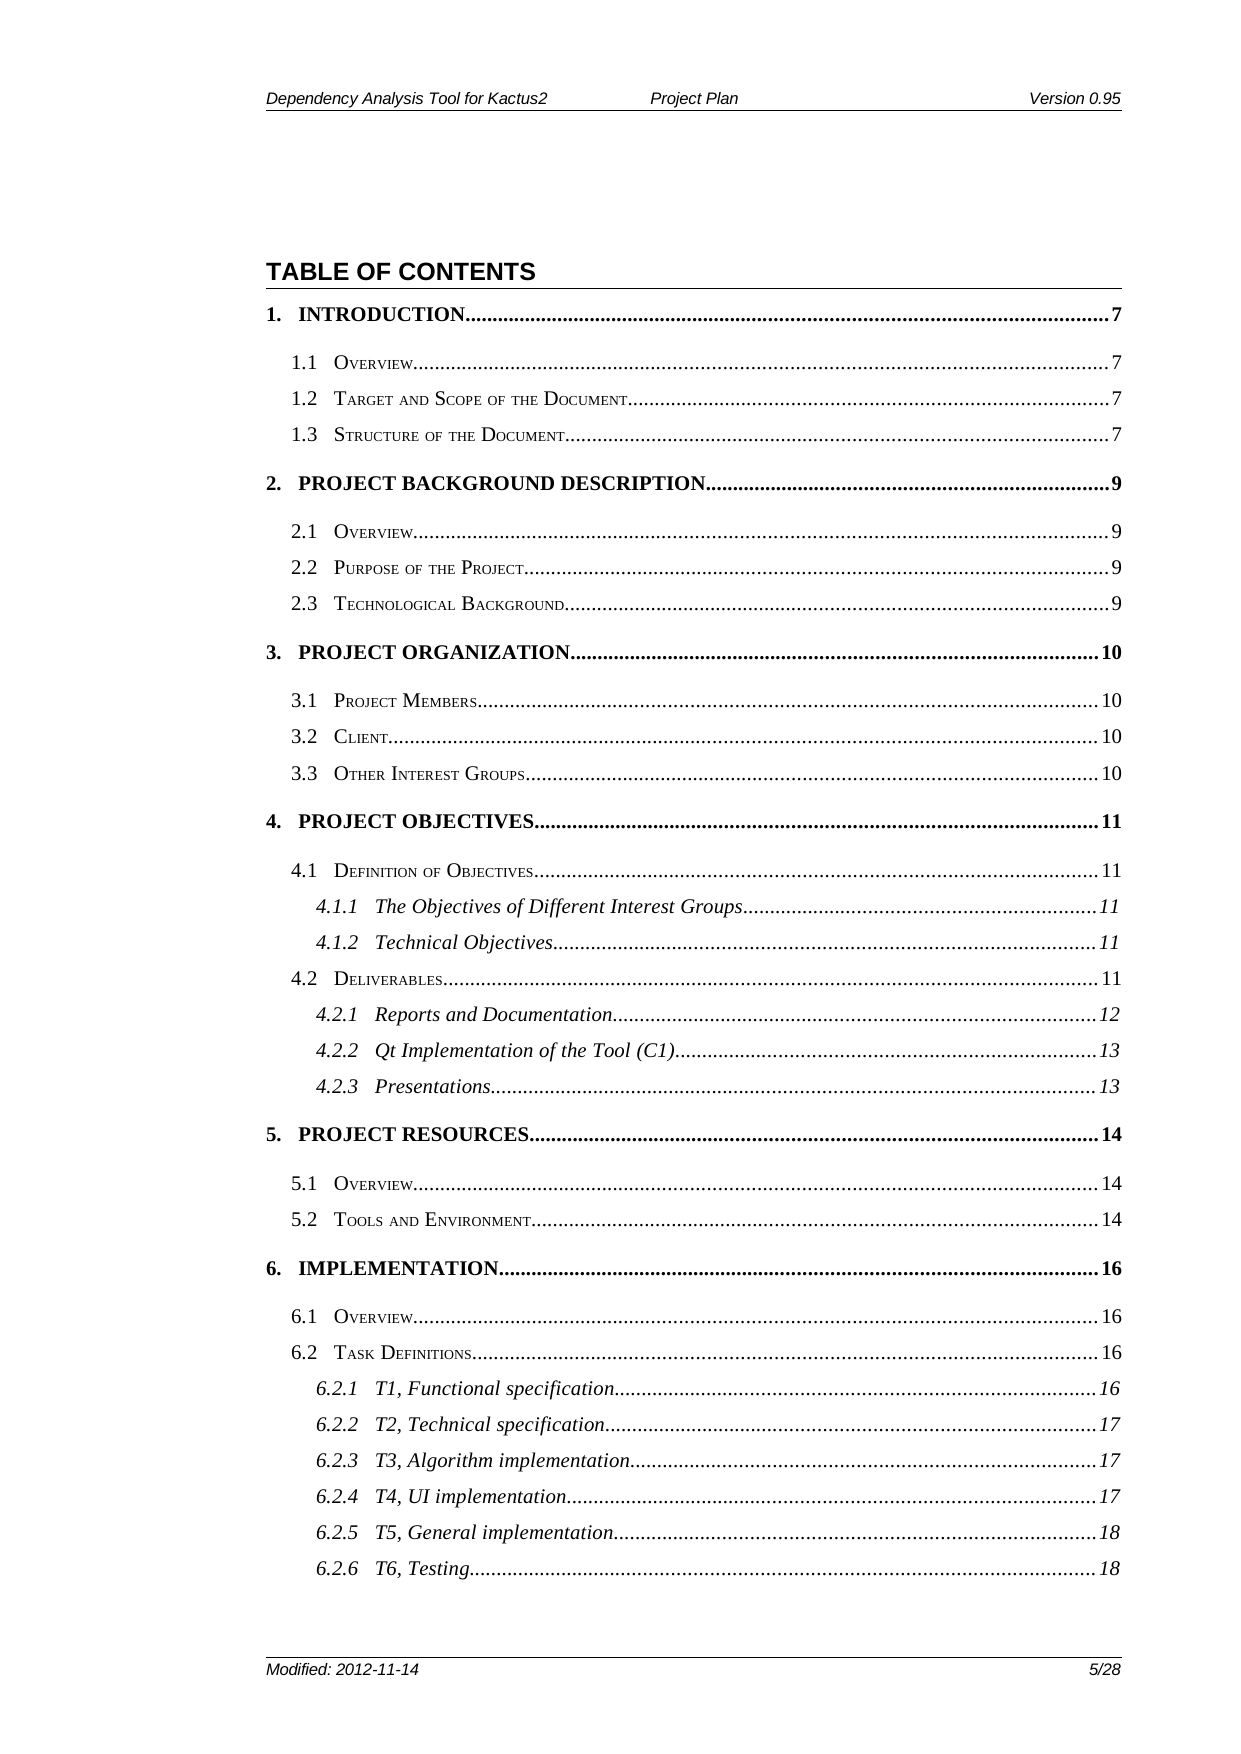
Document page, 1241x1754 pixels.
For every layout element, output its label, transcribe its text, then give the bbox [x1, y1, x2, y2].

text 4.1 Definition of Objectives 11 [291, 857, 1122, 882]
text 3.3 Other Interest Groups 10 [291, 760, 1122, 784]
text 6. Implementation 16 [266, 1255, 1122, 1279]
text 6.1 Overview 16 [291, 1304, 1122, 1328]
text 4.2.1 Reports and Documentation 12 [316, 1002, 1122, 1026]
text 1.3 Structure of the Document 7 [291, 422, 1122, 446]
list Table of Contents [266, 257, 1122, 288]
text 6.2.1 T1, Functional specification 16 [316, 1376, 1122, 1400]
text 3. Project Organization 10 [266, 640, 1122, 664]
text 1. Introduction 7 [266, 301, 1122, 326]
text 5. Project Resources 14 [266, 1122, 1122, 1146]
text 6.2.2 T2, Technical specification 17 [316, 1412, 1122, 1436]
text 4.1.2 Technical Objectives 11 [316, 929, 1122, 954]
text 2. Project Background Description 9 [266, 471, 1122, 495]
text 5.2 Tools and Environment 14 [291, 1207, 1122, 1231]
text 4. Project Objectives 11 [266, 809, 1122, 833]
text 1.1 Overview 7 [291, 350, 1122, 374]
text 6.2.3 T3, Algorithm implementation 17 [316, 1448, 1122, 1472]
text 6.2 Task Definitions 16 [291, 1340, 1122, 1364]
text 1.2 Target and Scope of the Document 7 [291, 386, 1122, 410]
text 4.2 Deliverables 11 [291, 966, 1122, 990]
text 4.1.1 The Objectives of Different Interest Groups 11 [316, 893, 1122, 918]
text 6.2.4 T4, UI implementation 17 [316, 1484, 1122, 1508]
text 2.3 Technological Background 9 [291, 591, 1122, 615]
text 4.2.2 Qt Implementation of the Tool (C1) 13 [316, 1038, 1122, 1062]
text 2.2 Purpose of the Project 9 [291, 555, 1122, 579]
text 6.2.6 T6, Testing 18 [316, 1556, 1122, 1580]
text 4.2.3 Presentations 13 [316, 1074, 1122, 1098]
text 3.1 Project Members 10 [291, 688, 1122, 712]
text 5.1 Overview 14 [291, 1171, 1122, 1195]
text 2.1 Overview 9 [291, 519, 1122, 543]
text 3.2 Client 10 [291, 724, 1122, 748]
text 6.2.5 T5, General implementation 18 [316, 1520, 1122, 1544]
